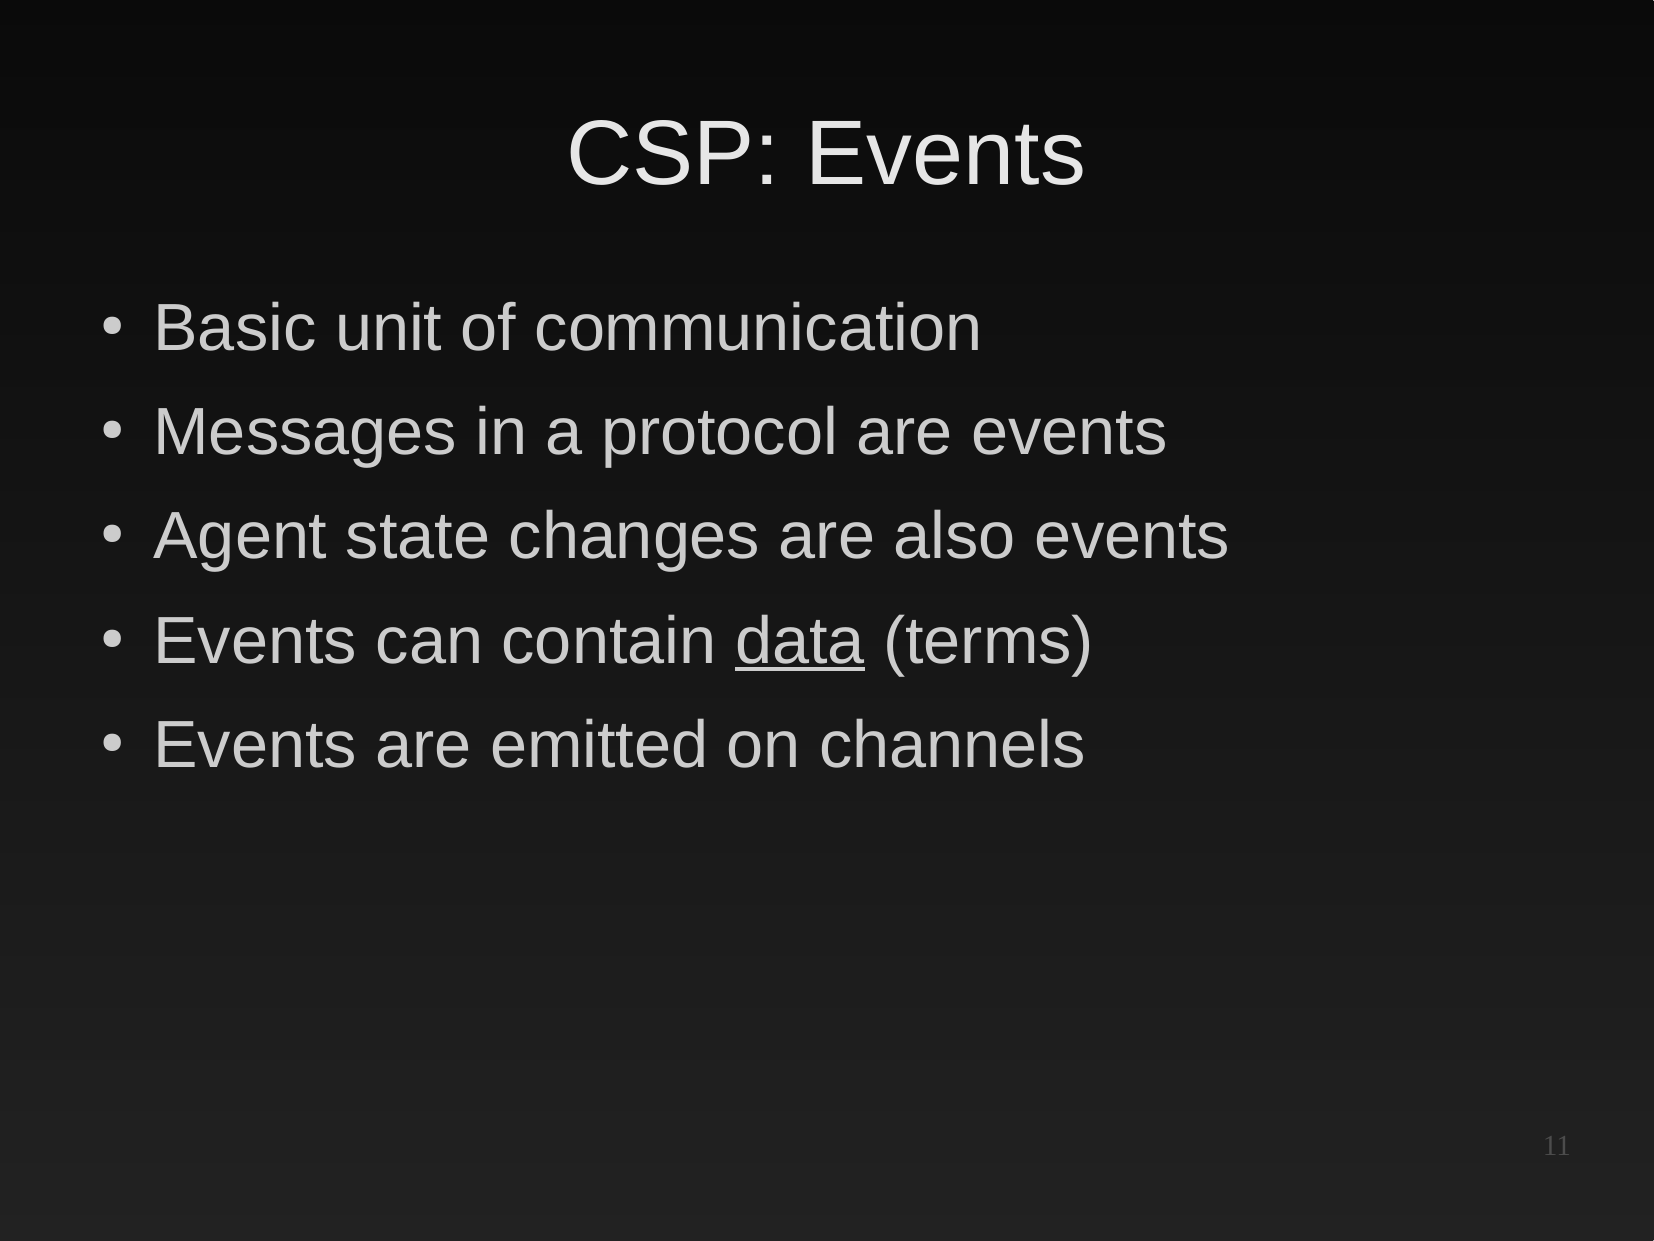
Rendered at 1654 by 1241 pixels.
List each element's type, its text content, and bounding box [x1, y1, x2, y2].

list Basic unit of communication Messages in a protocol are events Agent state changes are also events Events can contain data (terms) Events are emitted on channels [82, 290, 1571, 1109]
title CSP: Events [82, 49, 1571, 257]
